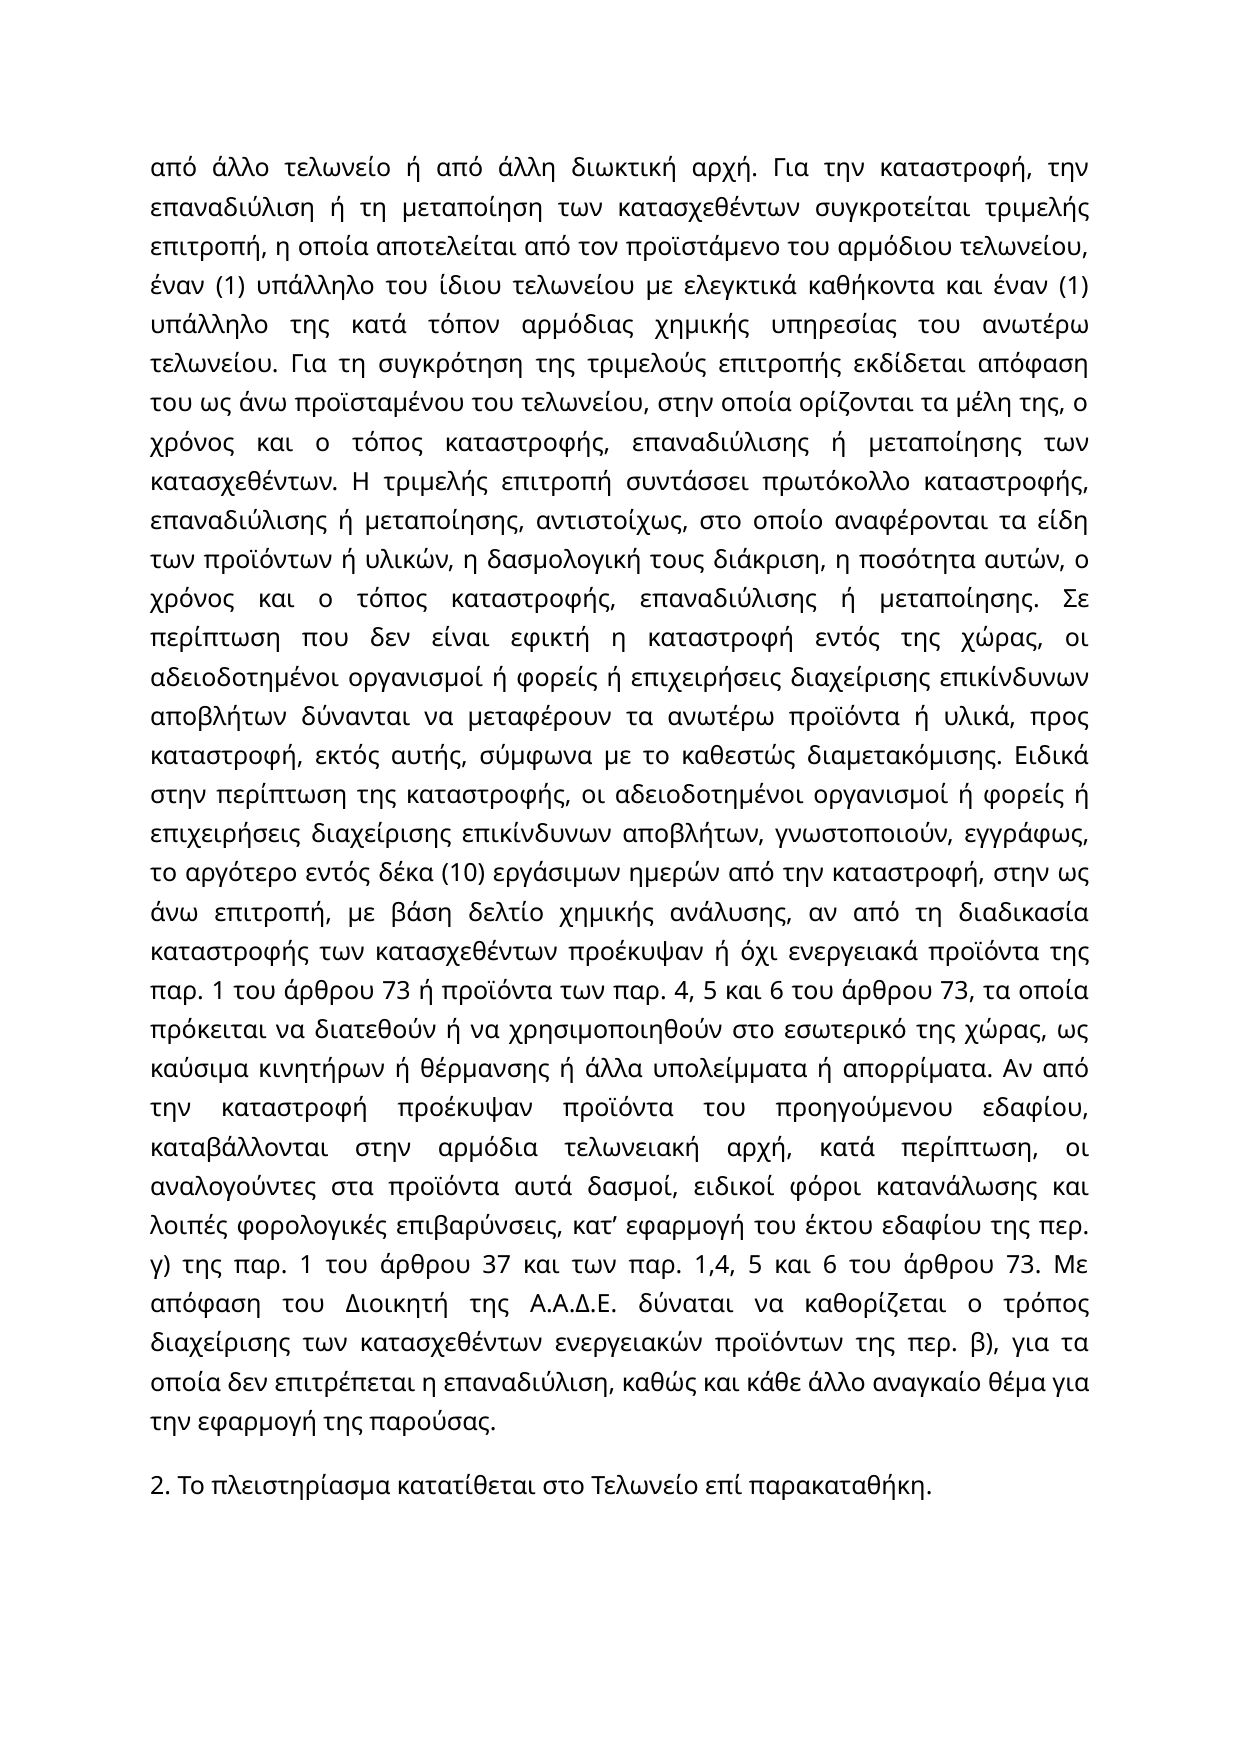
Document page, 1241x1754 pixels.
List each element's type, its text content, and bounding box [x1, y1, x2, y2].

text από άλλο τελωνείο ή από άλλη διωκτική αρχή. Για την καταστροφή, την επαναδιύλιση ή τη μεταποίηση των κατασχεθέντων συγκροτείται τριμελής επιτροπή, η οποία αποτελείται από τον προϊστάμενο του αρμόδιου τελωνείου, έναν (1) υπάλληλο του ίδιου τελωνείου με ελεγκτικά καθήκοντα και έναν (1) υπάλληλο της κατά τόπον αρμόδιας χημικής υπηρεσίας του ανωτέρω τελωνείου. Για τη συγκρότηση της τριμελούς επιτροπής εκδίδεται απόφαση του ως άνω προϊσταμένου του τελωνείου, στην οποία ορίζονται τα μέλη της, ο χρόνος και ο τόπος καταστροφής, επαναδιύλισης ή μεταποίησης των κατασχεθέντων. Η τριμελής επιτροπή συντάσσει πρωτόκολλο καταστροφής, επαναδιύλισης ή μεταποίησης, αντιστοίχως, στο οποίο αναφέρονται τα είδη των προϊόντων ή υλικών, η δασμολογική τους διάκριση, η ποσότητα αυτών, ο χρόνος και ο τόπος καταστροφής, επαναδιύλισης ή μεταποίησης. Σε περίπτωση που δεν είναι εφικτή η καταστροφή εντός της χώρας, οι αδειοδοτημένοι οργανισμοί ή φορείς ή επιχειρήσεις διαχείρισης επικίνδυνων αποβλήτων δύνανται να μεταφέρουν τα ανωτέρω προϊόντα ή υλικά, προς καταστροφή, εκτός αυτής, σύμφωνα με το καθεστώς διαμετακόμισης. Ειδικά στην περίπτωση της καταστροφής, οι αδειοδοτημένοι οργανισμοί ή φορείς ή επιχειρήσεις διαχείρισης επικίνδυνων αποβλήτων, γνωστοποιούν, εγγράφως, το αργότερο εντός δέκα (10) εργάσιμων ημερών από την καταστροφή, στην ως άνω επιτροπή, με βάση δελτίο χημικής ανάλυσης, αν από τη διαδικασία καταστροφής των κατασχεθέντων προέκυψαν ή όχι ενεργειακά προϊόντα της παρ. 1 του άρθρου 73 ή προϊόντα των παρ. 4, 5 και 6 του άρθρου 73, τα οποία πρόκειται να διατεθούν ή να χρησιμοποιηθούν στο εσωτερικό της χώρας, ως καύσιμα κινητήρων ή θέρμανσης ή άλλα υπολείμματα ή απορρίματα. Αν από την καταστροφή προέκυψαν προϊόντα του προηγούμενου εδαφίου, καταβάλλονται στην αρμόδια τελωνειακή αρχή, κατά περίπτωση, οι αναλογούντες στα προϊόντα αυτά δασμοί, ειδικοί φόροι κατανάλωσης και λοιπές φορολογικές επιβαρύνσεις, κατ’ εφαρμογή του έκτου εδαφίου της περ. γ) της παρ. 1 του άρθρου 37 και των παρ. 1,4, 5 και 6 του άρθρου 73. Με απόφαση του Διοικητή της Α.Α.Δ.Ε. δύναται να καθορίζεται ο τρόπος διαχείρισης των κατασχεθέντων ενεργειακών προϊόντων της περ. β), για τα οποία δεν επιτρέπεται η επαναδιύλιση, καθώς και κάθε άλλο αναγκαίο θέμα για την εφαρμογή της παρούσας. [150, 150, 1090, 1437]
text 2. Το πλειστηρίασμα κατατίθεται στο Τελωνείο επί παρακαταθήκη. [150, 1467, 1090, 1502]
